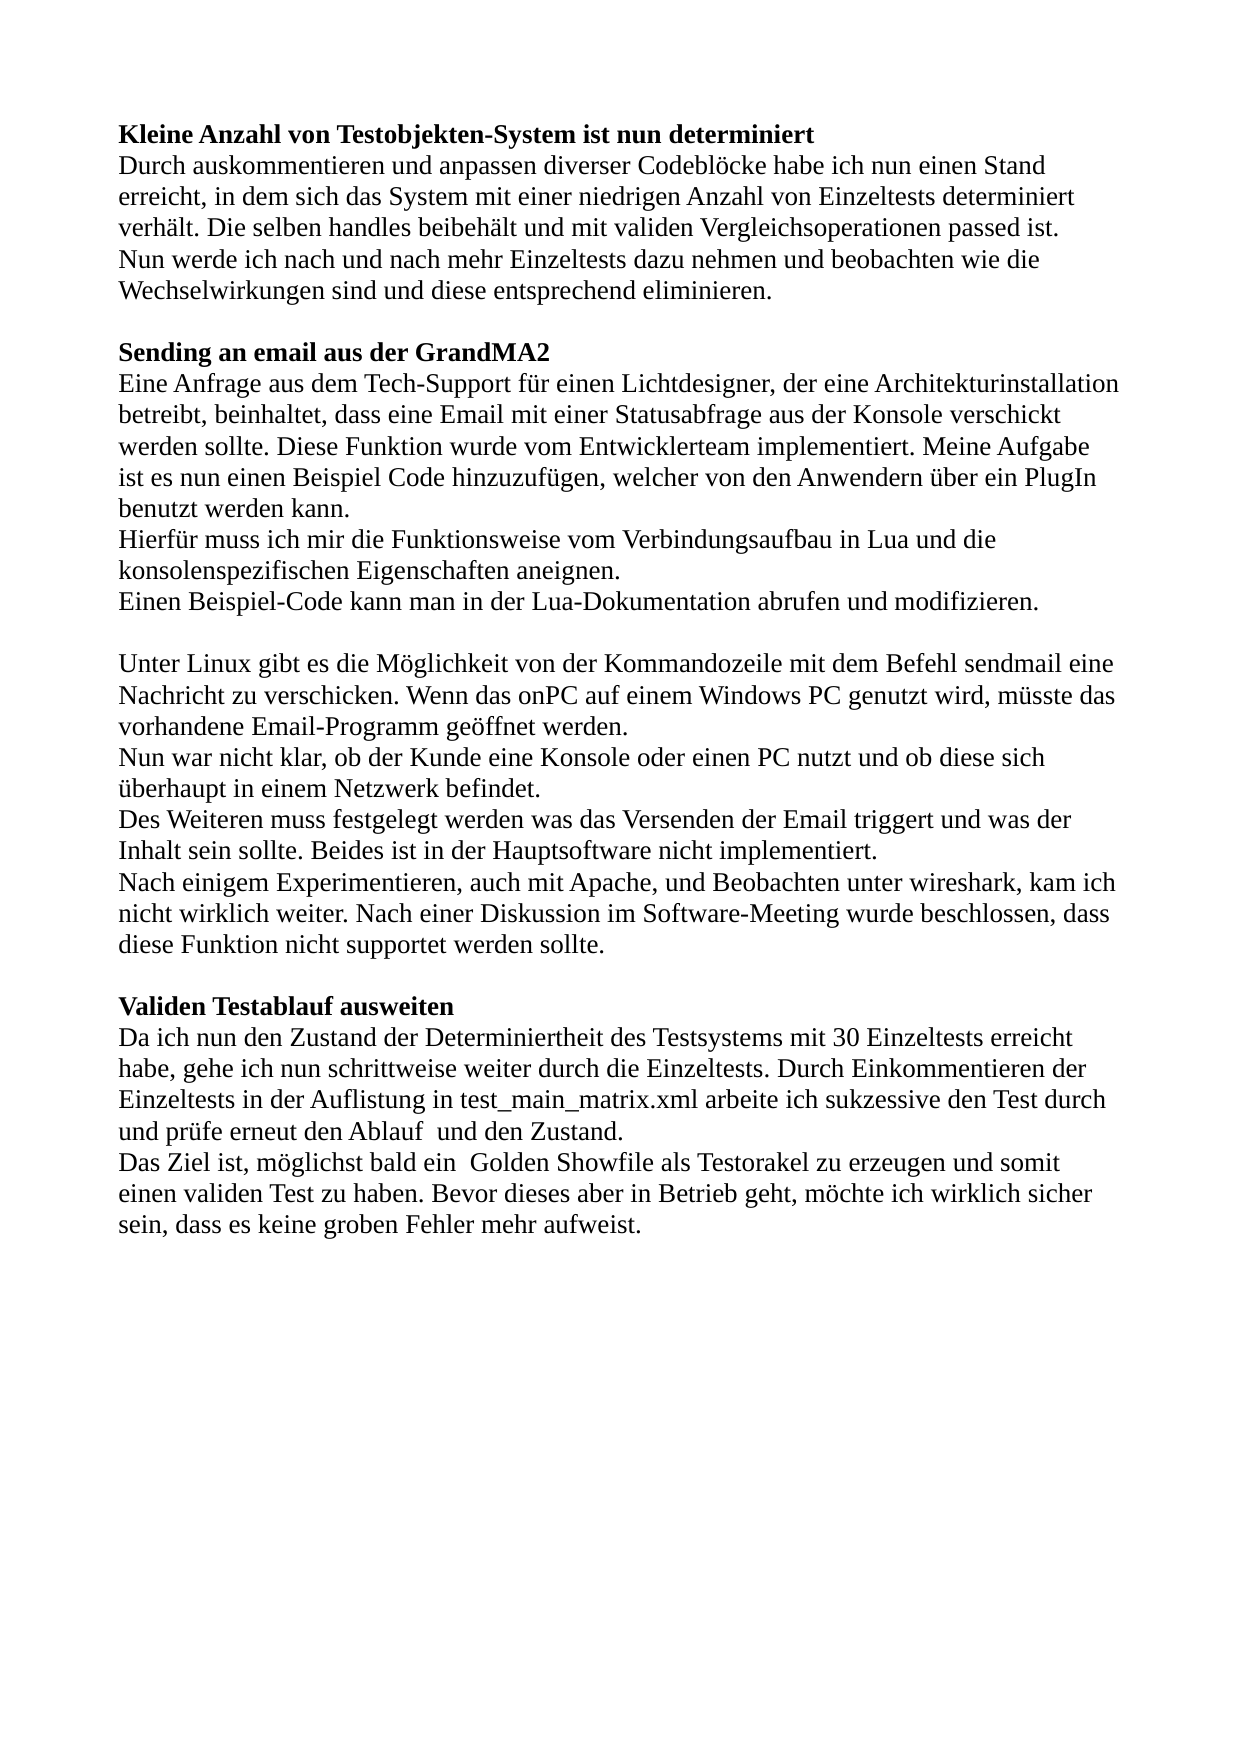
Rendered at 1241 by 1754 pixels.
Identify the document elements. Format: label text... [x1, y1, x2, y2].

text Unter Linux gibt es die Möglichkeit von der Kommandozeile mit dem Befehl sendmail eine Nachricht zu verschicken. Wenn das onPC auf einem Windows PC genutzt wird, müsste das vorhandene Email-Programm geöffnet werden. [118, 648, 1122, 741]
text Nach einigem Experimentieren, auch mit Apache, und Beobachten unter wireshark, kam ich nicht wirklich weiter. Nach einer Diskussion im Software-Meeting wurde beschlossen, dass diese Funktion nicht supportet werden sollte. [118, 866, 1122, 959]
text Das Ziel ist, möglichst bald ein Golden Showfile als Testorakel zu erzeugen und somit einen validen Test zu haben. Bevor dieses aber in Betrieb geht, möchte ich wirklich sicher sein, dass es keine groben Fehler mehr aufweist. [118, 1146, 1122, 1239]
text Sending an email aus der GrandMA2 [118, 336, 1122, 367]
text Da ich nun den Zustand der Determiniertheit des Testsystems mit 30 Einzeltests erreicht habe, gehe ich nun schrittweise weiter durch die Einzeltests. Durch Einkommentieren der Einzeltests in der Auflistung in test_main_matrix.xml arbeite ich sukzessive den Test durch und prüfe erneut den Ablauf und den Zustand. [118, 1021, 1122, 1146]
text Nun werde ich nach und nach mehr Einzeltests dazu nehmen und beobachten wie die Wechselwirkungen sind und diese entsprechend eliminieren. [118, 243, 1122, 305]
text Validen Testablauf ausweiten [118, 990, 1122, 1021]
text Durch auskommentieren und anpassen diverser Codeblöcke habe ich nun einen Stand erreicht, in dem sich das System mit einer niedrigen Anzahl von Einzeltests determiniert verhält. Die selben handles beibehält und mit validen Vergleichsoperationen passed ist. [118, 149, 1122, 243]
text Einen Beispiel-Code kann man in der Lua-Dokumentation abrufen und modifizieren. [118, 585, 1122, 616]
text Eine Anfrage aus dem Tech-Support für einen Lichtdesigner, der eine Architekturinstallation betreibt, beinhaltet, dass eine Email mit einer Statusabfrage aus der Konsole verschickt werden sollte. Diese Funktion wurde vom Entwicklerteam implementiert. Meine Aufgabe ist es nun einen Beispiel Code hinzuzufügen, welcher von den Anwendern über ein PlugIn benutzt werden kann. [118, 367, 1122, 523]
text Nun war nicht klar, ob der Kunde eine Konsole oder einen PC nutzt und ob diese sich überhaupt in einem Netzwerk befindet. [118, 741, 1122, 803]
text Hierfür muss ich mir die Funktionsweise vom Verbindungsaufbau in Lua und die konsolenspezifischen Eigenschaften aneignen. [118, 523, 1122, 585]
text Kleine Anzahl von Testobjekten-System ist nun determiniert [118, 118, 1122, 149]
text Des Weiteren muss festgelegt werden was das Versenden der Email triggert und was der Inhalt sein sollte. Beides ist in der Hauptsoftware nicht implementiert. [118, 803, 1122, 866]
